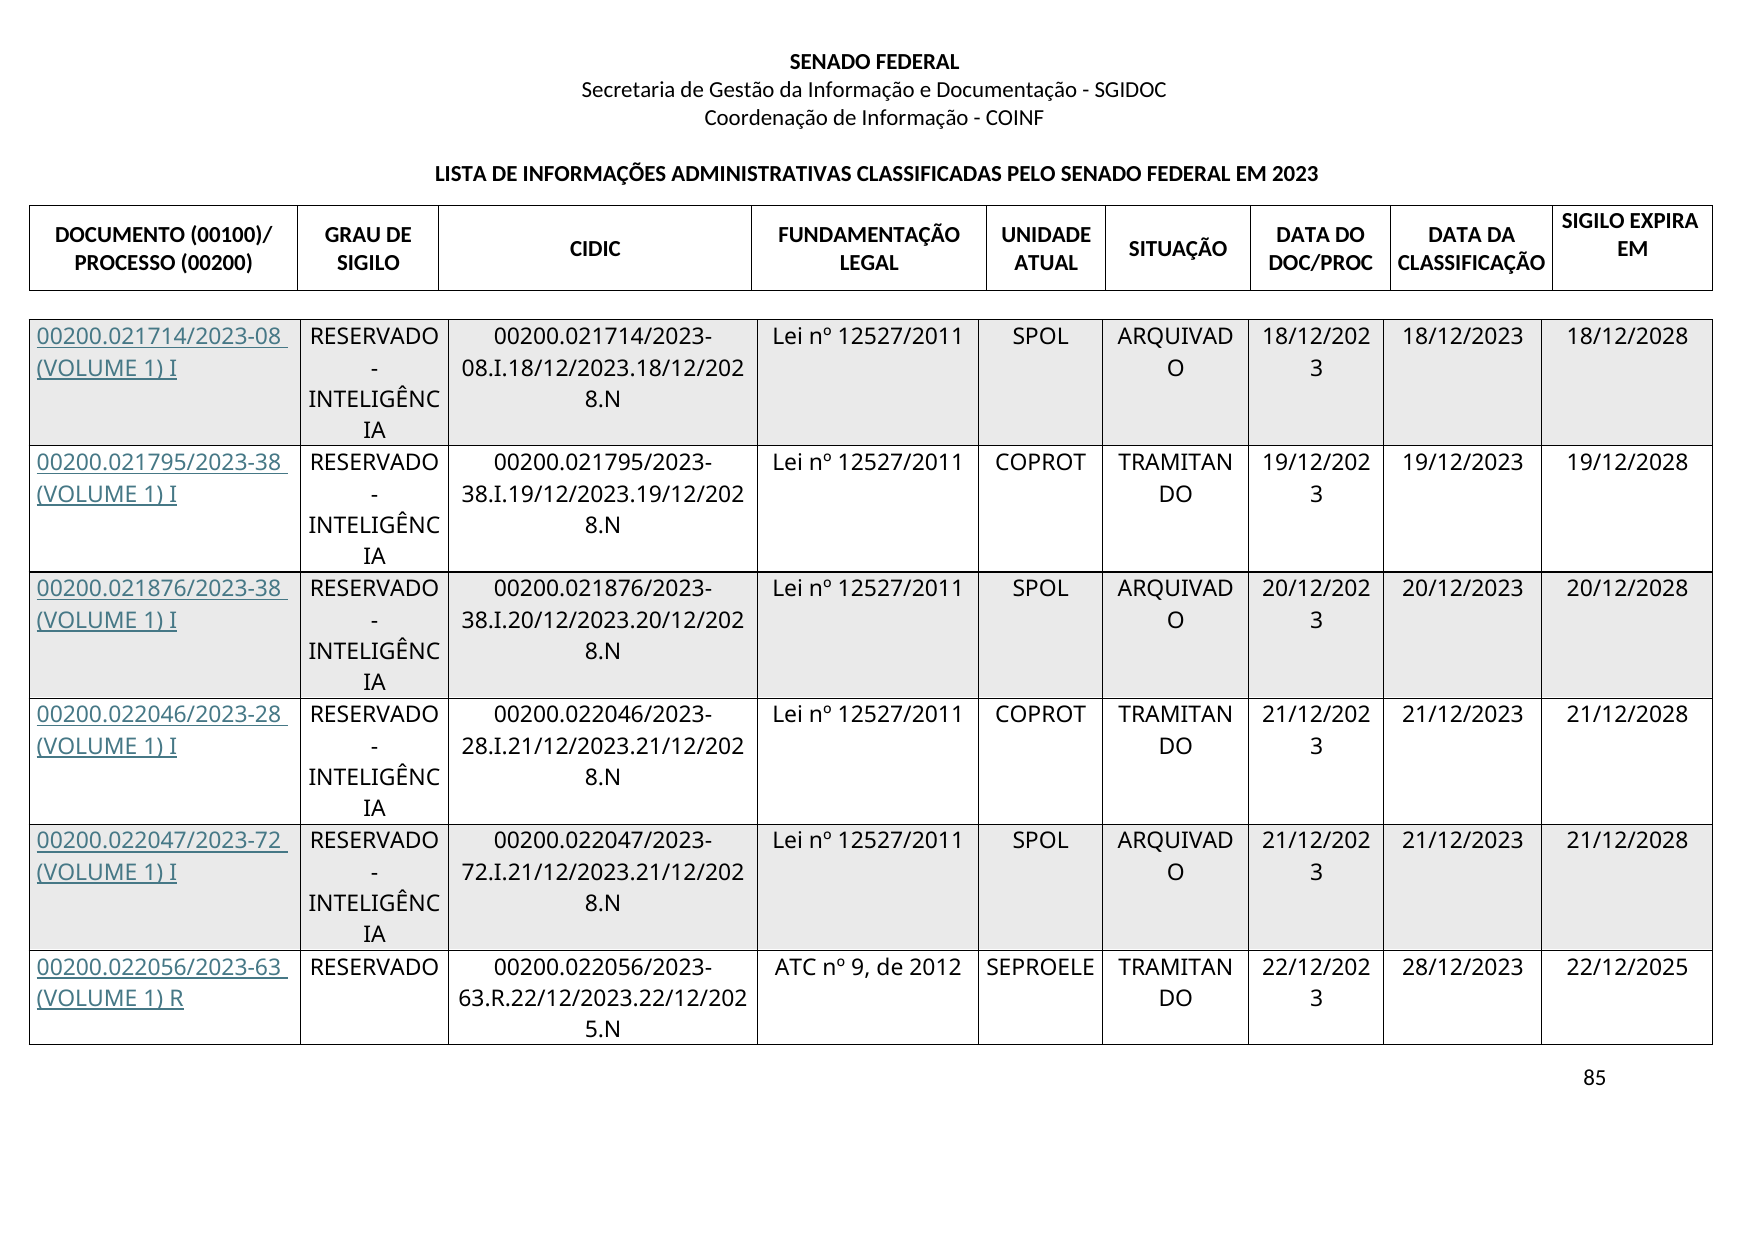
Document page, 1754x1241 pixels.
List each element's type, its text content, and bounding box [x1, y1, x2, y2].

table_cell SPOL [979, 825, 1102, 949]
table_cell Lei nº 12527/2011 [758, 446, 978, 571]
table_cell TRAMITANDO [1103, 951, 1248, 1044]
table_cell SPOL [979, 573, 1102, 697]
table_cell 00200.021876/2023-38.I.20/12/2023.20/12/2028.N [449, 573, 757, 697]
table_cell 21/12/2023 [1384, 699, 1541, 823]
table_cell Lei nº 12527/2011 [758, 573, 978, 697]
table_cell 21/12/2023 [1249, 825, 1383, 949]
table_cell ATC nº 9, de 2012 [758, 951, 978, 1044]
table_cell 21/12/2028 [1542, 825, 1712, 949]
table_cell 19/12/2023 [1384, 446, 1541, 571]
table_cell COPROT [979, 446, 1102, 571]
table_cell RESERVADO - INTELIGÊNCIA [301, 825, 448, 949]
table_cell RESERVADO - INTELIGÊNCIA [301, 699, 448, 823]
table_cell 20/12/2023 [1249, 573, 1383, 697]
table_cell 19/12/2028 [1542, 446, 1712, 571]
table_cell 21/12/2023 [1384, 825, 1541, 949]
table_cell RESERVADO - INTELIGÊNCIA [301, 446, 448, 571]
table_cell 00200.021795/2023-38 (VOLUME 1) I [30, 446, 300, 571]
table_cell 00200.022047/2023-72.I.21/12/2023.21/12/2028.N [449, 825, 757, 949]
table_cell 00200.021714/2023-08 (VOLUME 1) I [30, 320, 300, 445]
table_cell 28/12/2023 [1384, 951, 1541, 1044]
table_cell 00200.021714/2023-08.I.18/12/2023.18/12/2028.N [449, 320, 757, 445]
table_cell SEPROELE [979, 951, 1102, 1044]
table_cell 22/12/2025 [1542, 951, 1712, 1044]
table_cell 00200.021876/2023-38 (VOLUME 1) I [30, 573, 300, 697]
table_cell 22/12/2023 [1249, 951, 1383, 1044]
table_cell 18/12/2023 [1384, 320, 1541, 445]
table_cell 20/12/2023 [1384, 573, 1541, 697]
table_cell ARQUIVADO [1103, 825, 1248, 949]
table_cell 00200.022046/2023-28 (VOLUME 1) I [30, 699, 300, 823]
table_cell 21/12/2028 [1542, 699, 1712, 823]
table_cell 00200.022056/2023-63.R.22/12/2023.22/12/2025.N [449, 951, 757, 1044]
table_cell ARQUIVADO [1103, 320, 1248, 445]
table_cell TRAMITANDO [1103, 699, 1248, 823]
table_cell 19/12/2023 [1249, 446, 1383, 571]
table_cell 21/12/2023 [1249, 699, 1383, 823]
table_cell 20/12/2028 [1542, 573, 1712, 697]
table_cell 18/12/2023 [1249, 320, 1383, 445]
table_cell 18/12/2028 [1542, 320, 1712, 445]
table_cell RESERVADO - INTELIGÊNCIA [301, 320, 448, 445]
table_cell 00200.022046/2023-28.I.21/12/2023.21/12/2028.N [449, 699, 757, 823]
table_cell 00200.021795/2023-38.I.19/12/2023.19/12/2028.N [449, 446, 757, 571]
table_cell Lei nº 12527/2011 [758, 320, 978, 445]
table_cell TRAMITANDO [1103, 446, 1248, 571]
table_cell RESERVADO - INTELIGÊNCIA [301, 573, 448, 697]
table_cell 00200.022056/2023-63 (VOLUME 1) R [30, 951, 300, 1044]
table_cell 00200.022047/2023-72 (VOLUME 1) I [30, 825, 300, 949]
table_cell Lei nº 12527/2011 [758, 825, 978, 949]
table_cell RESERVADO [301, 951, 448, 1044]
table_cell COPROT [979, 699, 1102, 823]
table_cell SPOL [979, 320, 1102, 445]
table_cell Lei nº 12527/2011 [758, 699, 978, 823]
table_cell ARQUIVADO [1103, 573, 1248, 697]
